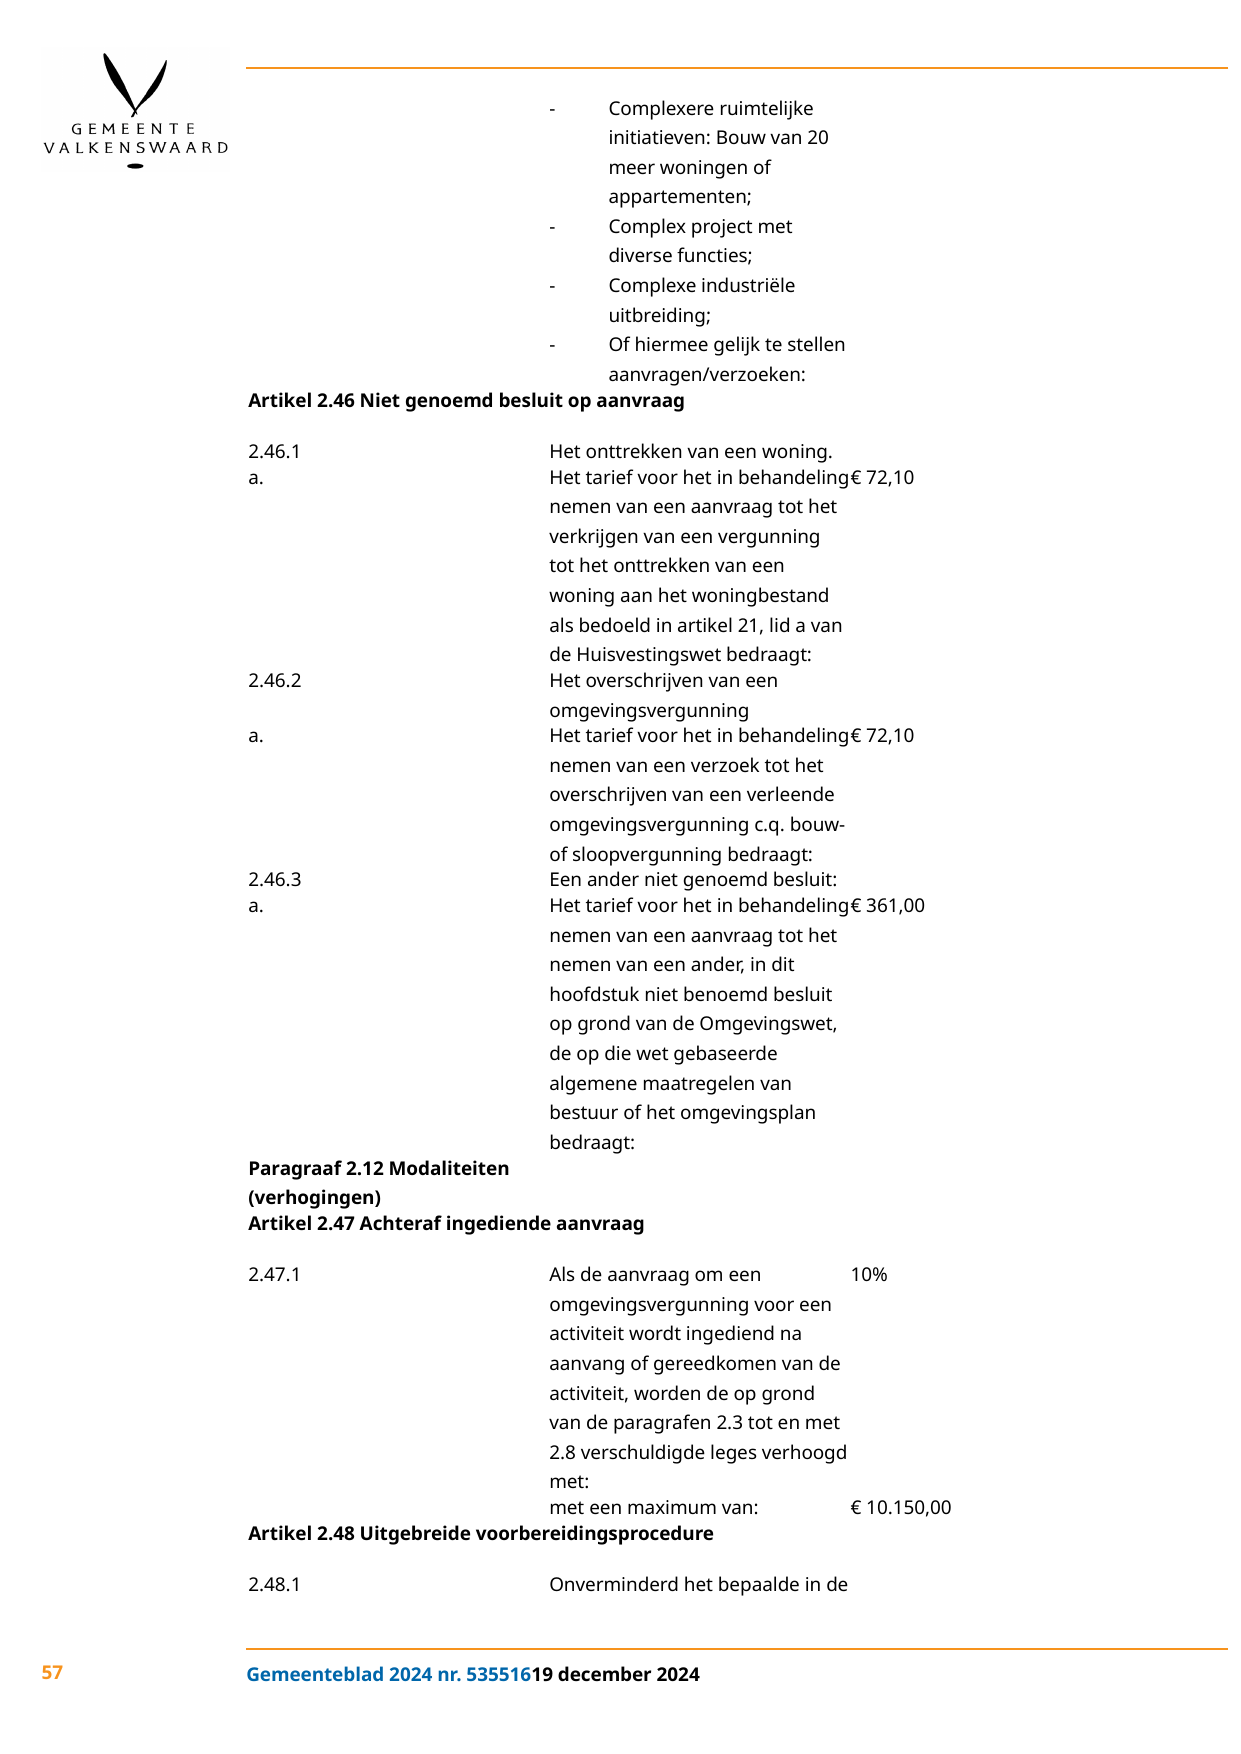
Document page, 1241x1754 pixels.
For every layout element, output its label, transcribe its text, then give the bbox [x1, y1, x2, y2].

table_cell [248, 413, 549, 438]
table_cell [248, 95, 549, 387]
table_cell [549, 1236, 850, 1261]
table_cell [850, 867, 1152, 892]
table_cell [850, 1546, 1152, 1571]
table_cell 2.48.1 [248, 1571, 549, 1597]
table_cell 10% [850, 1261, 1152, 1494]
table_cell Een ander niet genoemd besluit: [549, 867, 850, 892]
table_cell 2.46.2 [248, 667, 549, 722]
table_cell 2.47.1 [248, 1261, 549, 1494]
table_cell 2.46.1 [248, 438, 549, 464]
table_cell [248, 1546, 549, 1571]
table_cell Paragraaf 2.12 Modaliteiten (verhogingen) [248, 1155, 549, 1210]
table_cell [850, 1236, 1152, 1261]
table_cell a. [248, 464, 549, 667]
table_cell Onverminderd het bepaalde in de [549, 1571, 850, 1597]
table_cell Het tarief voor het in behandeling nemen van een aanvraag tot het verkrijgen van een vergunning tot het onttrekken van een woning aan het woningbestand als bedoeld in artikel 21, lid a van de Huisvestingswet bedraagt: [549, 464, 850, 667]
table_cell [248, 1494, 549, 1520]
picture [41, 47, 231, 172]
table_cell [850, 1571, 1152, 1597]
table_cell met een maximum van: [549, 1494, 850, 1520]
table_cell Artikel 2.46 Niet genoemd besluit op aanvraag [248, 387, 1152, 412]
table_cell Complexere ruimtelijke initiatieven: Bouw van 20 meer woningen of appartementen; Complex project met diverse functies; Complexe industriële uitbreiding; Of hiermee gelijk te stellen aanvragen/verzoeken: [549, 95, 850, 387]
table_cell [850, 95, 1152, 387]
table_cell € 361,00 [850, 892, 1152, 1155]
table_cell Het tarief voor het in behandeling nemen van een aanvraag tot het nemen van een ander, in dit hoofdstuk niet benoemd besluit op grond van de Omgevingswet, de op die wet gebaseerde algemene maatregelen van bestuur of het omgevingsplan bedraagt: [549, 892, 850, 1155]
table_cell Het onttrekken van een woning. [549, 438, 850, 464]
table_cell [850, 667, 1152, 722]
table_cell [248, 1236, 549, 1261]
table_cell a. [248, 723, 549, 867]
table_cell 2.46.3 [248, 867, 549, 892]
table_cell [549, 413, 850, 438]
table_cell [850, 413, 1152, 438]
table_cell Het tarief voor het in behandeling nemen van een verzoek tot het overschrijven van een verleende omgevingsvergunning c.q. bouw- of sloopvergunning bedraagt: [549, 723, 850, 867]
table_cell [850, 438, 1152, 464]
table_cell Als de aanvraag om een omgevingsvergunning voor een activiteit wordt ingediend na aanvang of gereedkomen van de activiteit, worden de op grond van de paragrafen 2.3 tot en met 2.8 verschuldigde leges verhoogd met: [549, 1261, 850, 1494]
table_cell Artikel 2.48 Uitgebreide voorbereidingsprocedure [248, 1520, 1152, 1546]
table_cell € 10.150,00 [850, 1494, 1152, 1520]
table_cell € 72,10 [850, 464, 1152, 667]
table_cell Artikel 2.47 Achteraf ingediende aanvraag [248, 1210, 1152, 1236]
table_cell [549, 1546, 850, 1571]
table_cell € 72,10 [850, 723, 1152, 867]
table_cell Het overschrijven van een omgevingsvergunning [549, 667, 850, 722]
table_cell a. [248, 892, 549, 1155]
